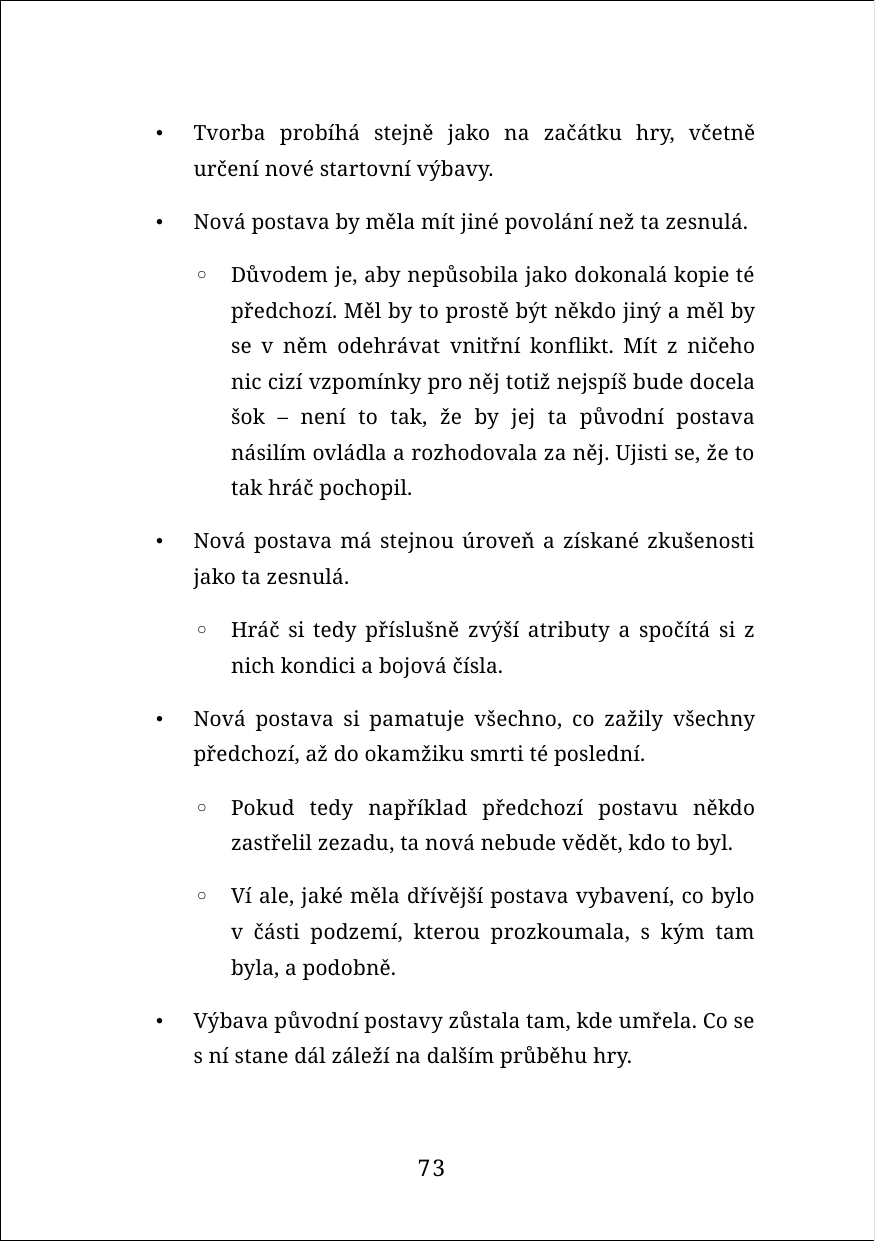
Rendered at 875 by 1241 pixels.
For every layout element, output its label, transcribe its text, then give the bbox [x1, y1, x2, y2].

list Důvodem je, aby nepůsobila jako dokonalá kopie té předchozí. Měl by to prostě být někdo jiný a měl by se v něm odehrávat vnitřní konflikt. Mít z ničeho nic cizí vzpomínky pro něj totiž nejspíš bude docela šok – není to tak, že by jej ta původní postava násilím ovládla a rozhodovala za něj. Ujisti se, že to tak hráč pochopil. [193, 260, 756, 502]
list Nová postava si pamatuje všechno, co zažily všechny předchozí, až do okamžiku smrti té poslední. [156, 704, 756, 768]
list Ví ale, jaké měla dřívější postava vybavení, co bylo v části podzemí, kterou prozkoumala, s kým tam byla, a podobně. [193, 882, 756, 981]
list Tvorba probíhá stejně jako na začátku hry, včetně určení nové startovní výbavy. [156, 118, 756, 182]
list Hráč si tedy příslušně zvýší atributy a spočítá si z nich kondici a bojová čísla. [193, 615, 756, 679]
list Nová postava má stejnou úroveň a získané zkušenosti jako ta zesnulá. [156, 527, 756, 591]
list Nová postava by měla mít jiné povolání než ta zesnulá. [156, 207, 756, 235]
list Výbava původní postavy zůstala tam, kde umřela. Co se s ní stane dál záleží na dalším průběhu hry. [156, 1006, 756, 1070]
list Pokud tedy například předchozí postavu někdo zastřelil zezadu, ta nová nebude vědět, kdo to byl. [193, 793, 756, 857]
